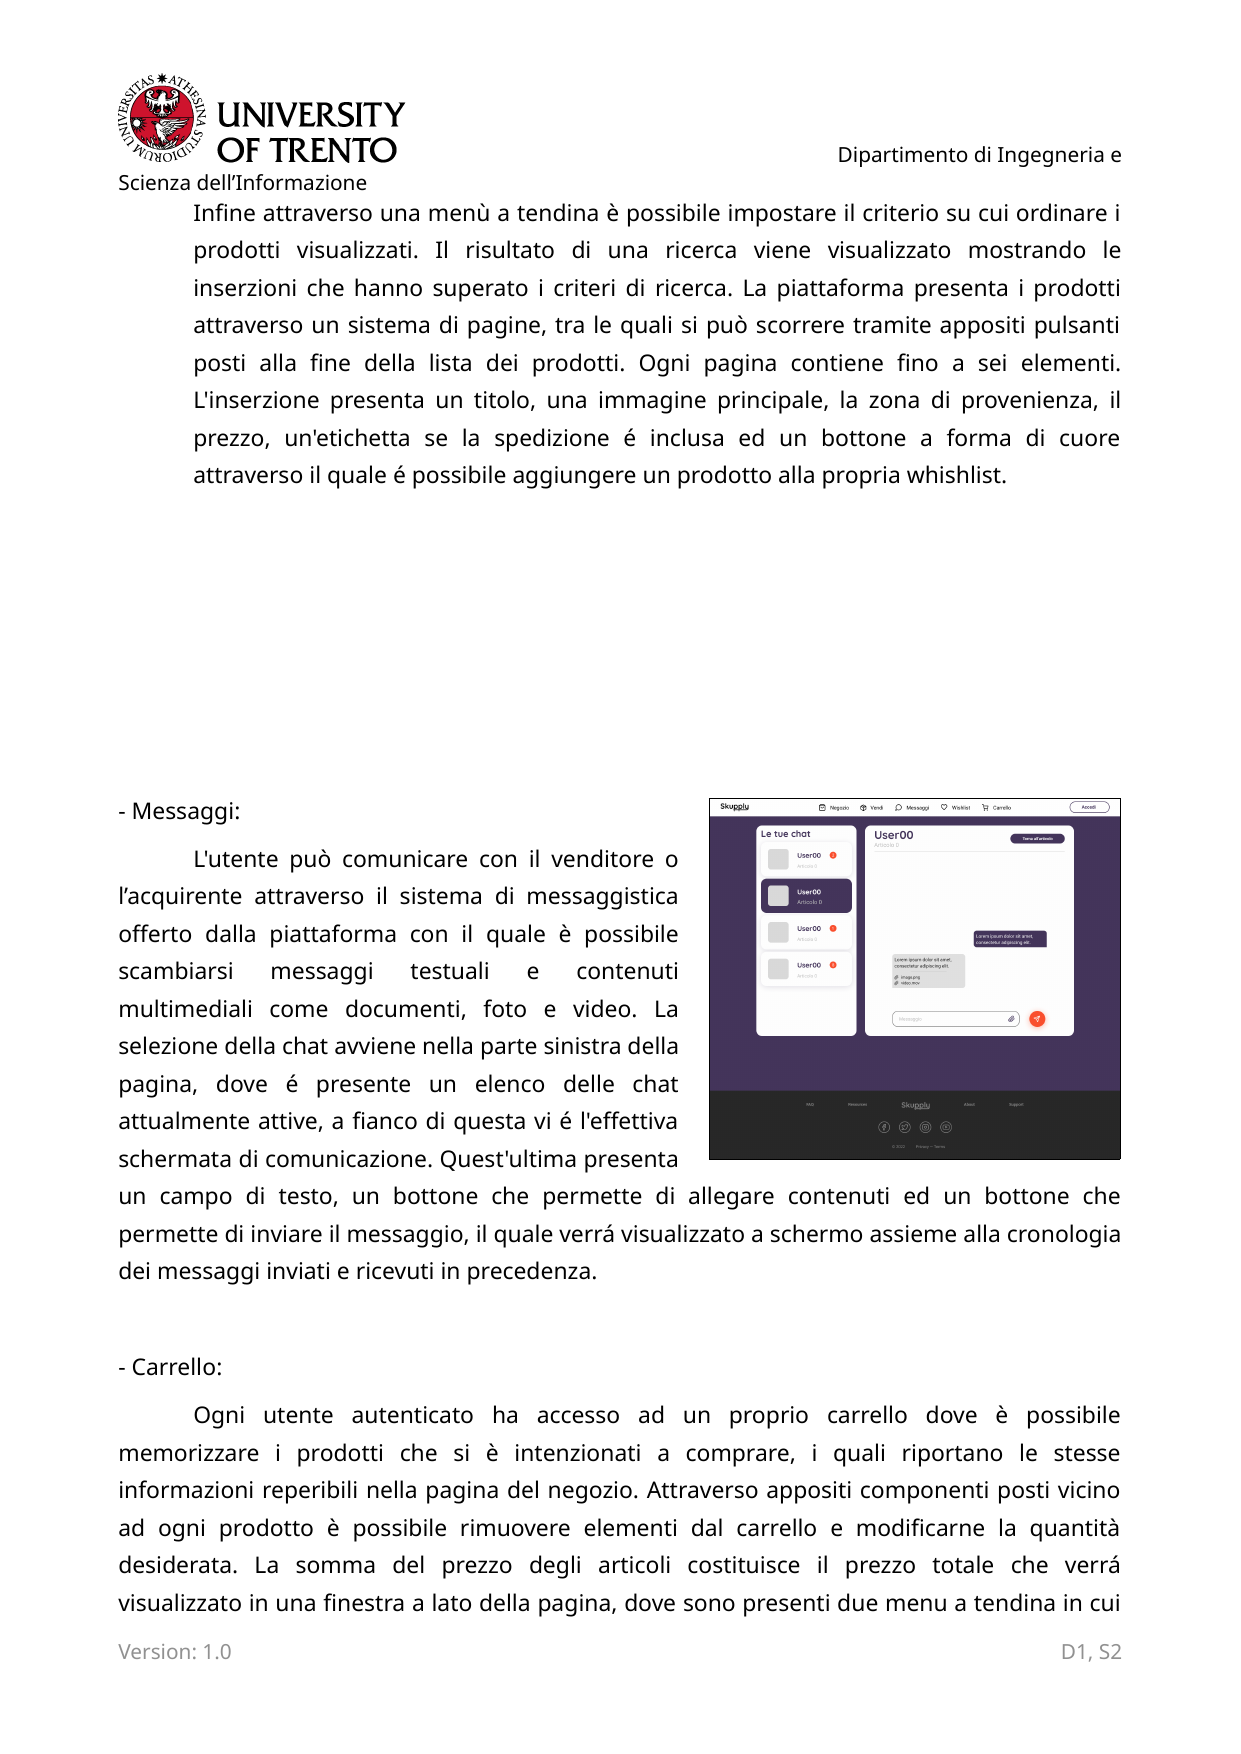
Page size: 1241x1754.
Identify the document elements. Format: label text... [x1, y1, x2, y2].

text - Messaggi: [118, 795, 1122, 826]
picture [710, 799, 1120, 1159]
text L'utente può comunicare con il venditore o l’acquirente attraverso il sistema di messaggistica offerto dalla piattaforma con il quale è possibile scambiarsi messaggi testuali e contenuti multimediali come documenti, foto e video. La selezione della chat avviene nella parte sinistra della pagina, dove é presente un elenco delle chat attualmente attive, a fianco di questa vi é l'effettiva schermata di comunicazione. Quest'ultima presenta un campo di testo, un bottone che permette di allegare contenuti ed un bottone che permette di inviare il messaggio, il quale verrá visualizzato a schermo assieme alla cronologia dei messaggi inviati e ricevuti in precedenza. [118, 843, 1122, 1287]
list Infine attraverso una menù a tendina è possibile impostare il criterio su cui ordinare i prodotti visualizzati. Il risultato di una ricerca viene visualizzato mostrando le inserzioni che hanno superato i criteri di ricerca. La piattaforma presenta i prodotti attraverso un sistema di pagine, tra le quali si può scorrere tramite appositi pulsanti posti alla fine della lista dei prodotti. Ogni pagina contiene fino a sei elementi. L'inserzione presenta un titolo, una immagine principale, la zona di provenienza, il prezzo, un'etichetta se la spedizione é inclusa ed un bottone a forma di cuore attraverso il quale é possibile aggiungere un prodotto alla propria whishlist. [156, 197, 1122, 491]
text Ogni utente autenticato ha accesso ad un proprio carrello dove è possibile memorizzare i prodotti che si è intenzionati a comprare, i quali riportano le stesse informazioni reperibili nella pagina del negozio. Attraverso appositi componenti posti vicino ad ogni prodotto è possibile rimuovere elementi dal carrello e modificarne la quantità desiderata. La somma del prezzo degli articoli costituisce il prezzo totale che verrá visualizzato in una finestra a lato della pagina, dove sono presenti due menu a tendina in cui [118, 1399, 1122, 1618]
picture [118, 73, 414, 163]
text - Carrello: [118, 1351, 1122, 1382]
